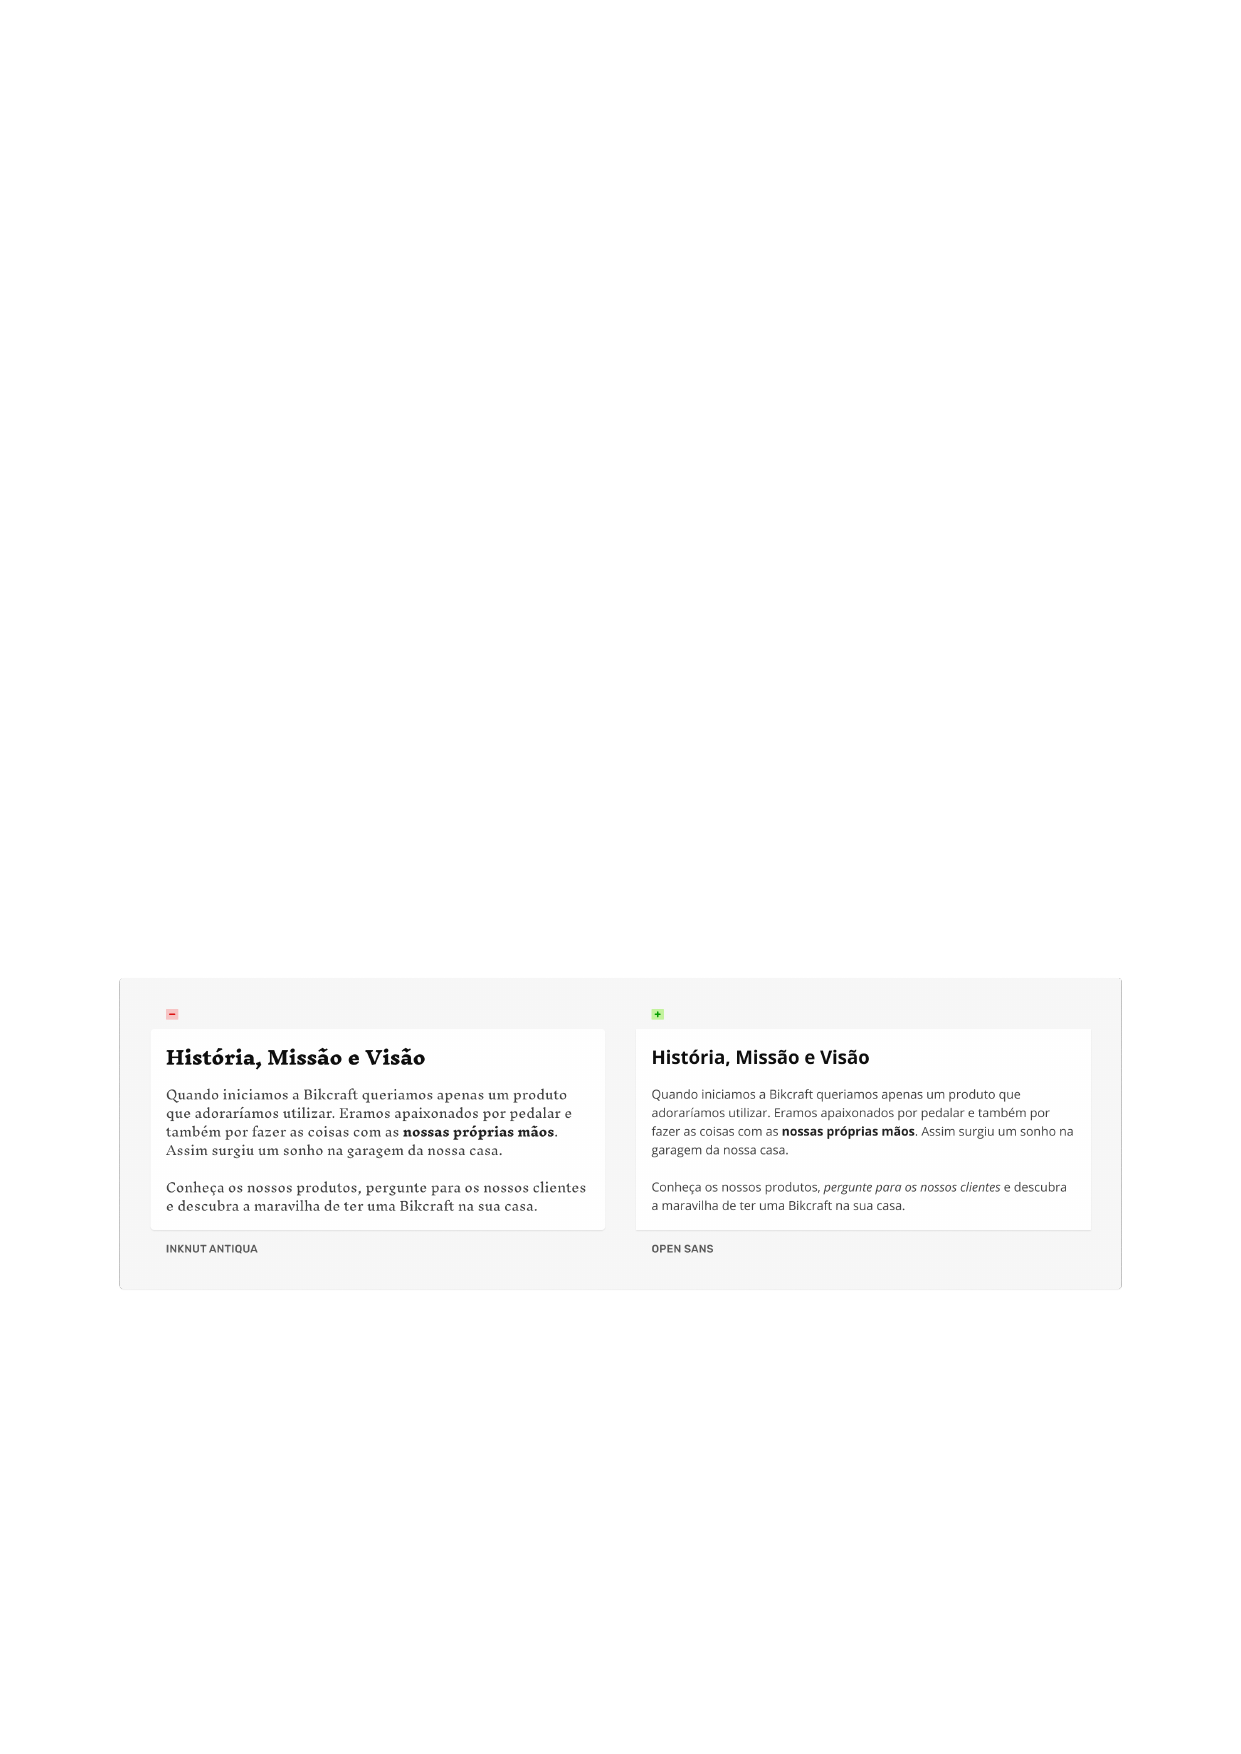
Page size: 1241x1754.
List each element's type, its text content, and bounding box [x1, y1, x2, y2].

list d) Sugestões [118, 751, 1122, 788]
list b) Consistência [118, 1546, 1122, 1583]
list Arial, Roboto Slab, Open Sans, Alegreya [118, 788, 1122, 826]
list Quanto mais familiar a tipografia for, maior facilidade o usuário terá para ler. [118, 562, 1122, 599]
list a) Estilo [118, 1432, 1122, 1470]
list a) Leiturabilidade [118, 373, 1122, 410]
picture [118, 977, 1123, 1291]
list Opte por famílias com variações de pesos e estilos. [118, 675, 1122, 713]
list Corpo [118, 297, 1122, 335]
list Serifadas e sem serifas funcionam para o corpo de texto. A escolha depende do estilo do site. [118, 410, 1122, 486]
text **Josefin Sans – sem serifa, geométrica == Ok; porém com caractere forte – muito diferente entre os demais - atenção focada para ela e não para a caixa de marcação! [118, 170, 1122, 236]
list As características devem se comunicar com as dos demais elementos. [118, 1583, 1122, 1621]
list As variações de peso e estilo de uma família permitem criarmos contraste no corpo de texto. O contraste serve para destacarmos palavras ou frases. [118, 864, 1122, 940]
list b) Familiar [118, 524, 1122, 562]
text * display == p decoração [118, 118, 1122, 147]
list c) Variações [118, 637, 1122, 675]
list Título [118, 1357, 1122, 1394]
list A escolha pode ajudar a definir o estilo gráfico do site. [118, 1470, 1122, 1508]
